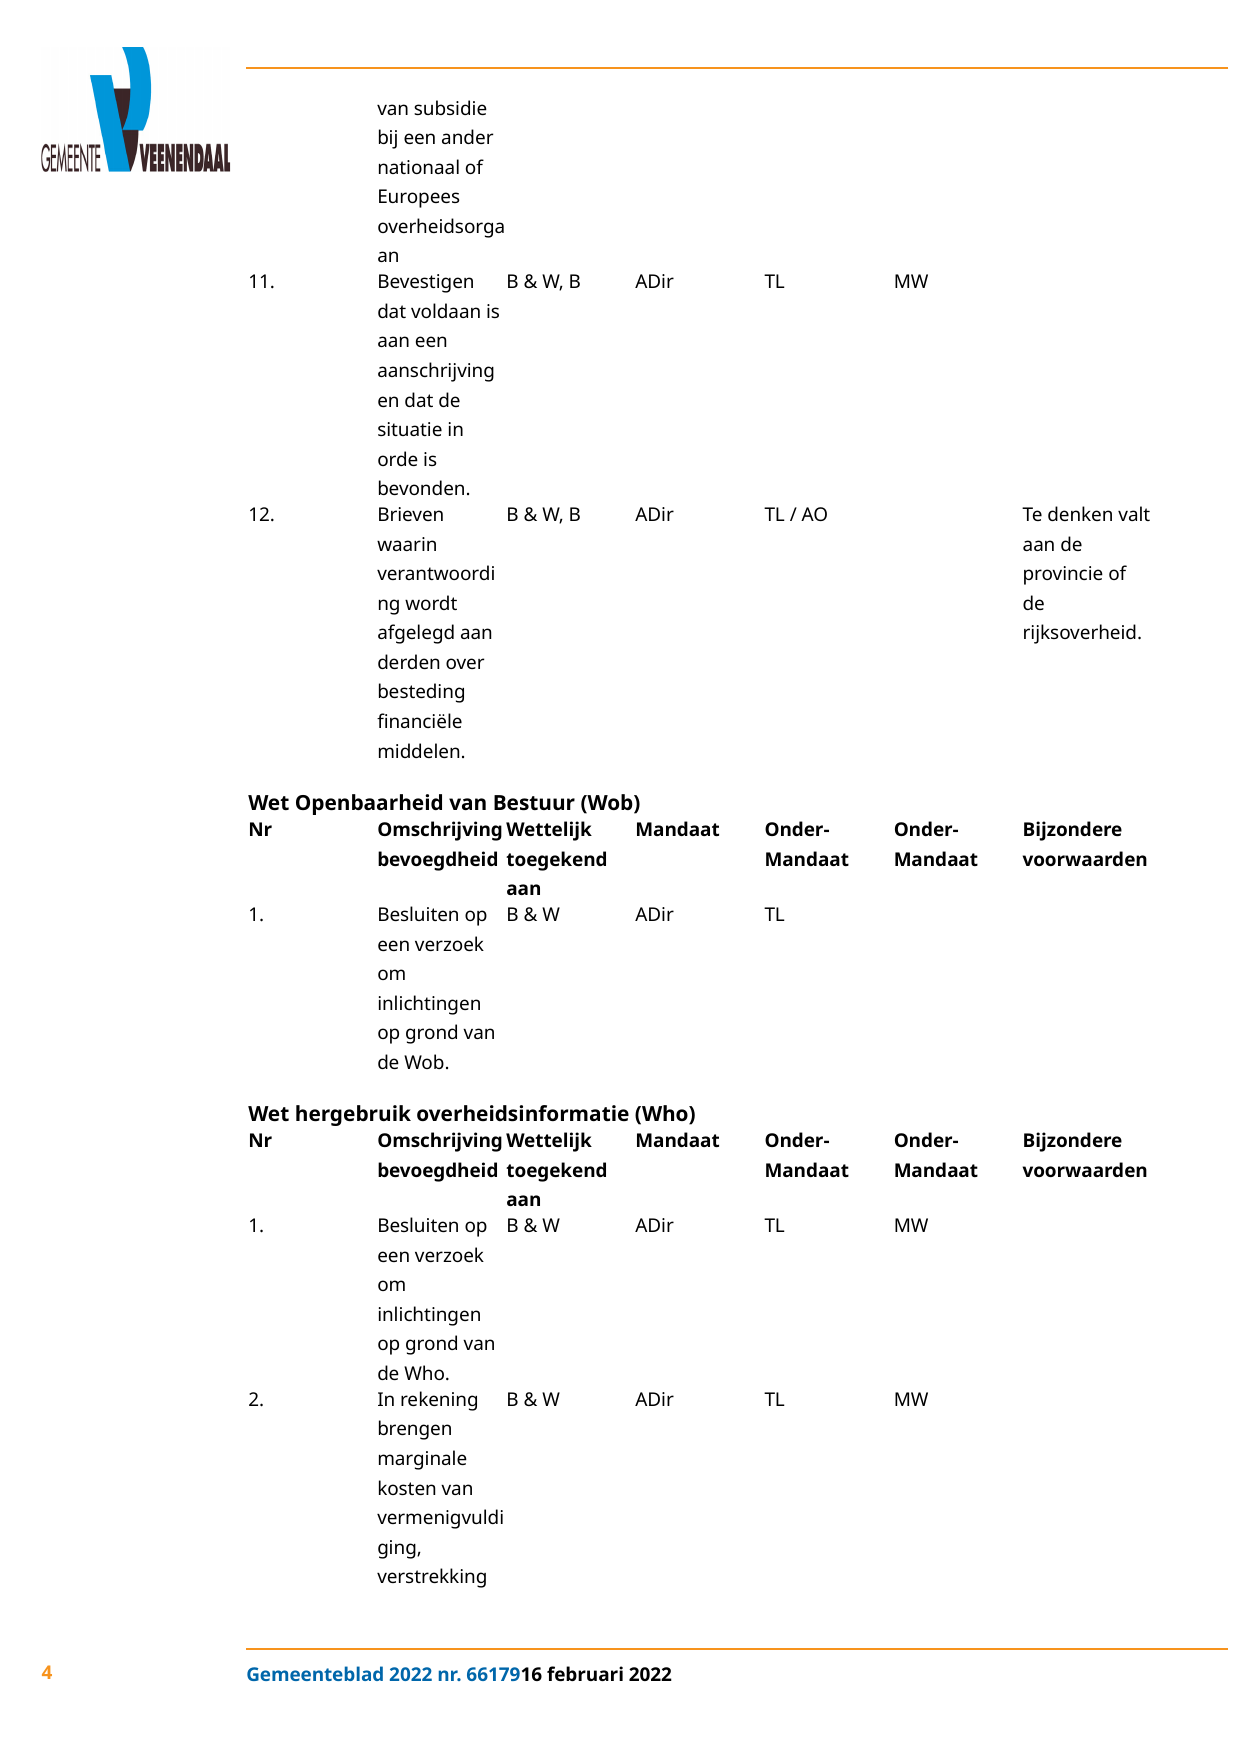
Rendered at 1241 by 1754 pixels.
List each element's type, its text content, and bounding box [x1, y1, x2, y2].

table_cell [248, 901, 377, 1075]
table_cell Besluiten op een verzoek om inlichtingen op grond van de Who. [377, 1212, 506, 1386]
table_cell 11. [248, 269, 377, 501]
table_cell TL [764, 901, 893, 1075]
table_cell ADir [635, 501, 764, 764]
table_header Omschrijving bevoegdheid [377, 816, 506, 901]
table_header Onder- Mandaat [764, 816, 893, 901]
table_cell Te denken valt aan de provincie of de rijksoverheid. [1023, 501, 1152, 764]
text Wet hergebruik overheidsinformatie (Who) [248, 1099, 1152, 1127]
table_cell B & W [506, 1212, 635, 1386]
table_header Wettelijk toegekend aan [506, 816, 635, 901]
table_cell TL [764, 1386, 893, 1589]
table_cell van subsidie bij een ander nationaal of Europees overheidsorgaan [377, 95, 506, 268]
table_cell 12. [248, 501, 377, 764]
table_cell [1023, 1386, 1152, 1589]
table_header Onder- Mandaat [894, 816, 1022, 901]
table_cell Brieven waarin verantwoording wordt afgelegd aan derden over besteding financiële middelen. [377, 501, 506, 764]
table_header Onder- Mandaat [894, 1128, 1022, 1212]
table_cell ADir [635, 269, 764, 501]
table_cell B & W, B [506, 269, 635, 501]
table_header Wettelijk toegekend aan [506, 1128, 635, 1212]
table_cell B & W, B [506, 501, 635, 764]
table_cell [764, 95, 893, 268]
table_cell [894, 501, 1022, 764]
table_header Bijzondere voorwaarden [1023, 816, 1152, 901]
table_header Nr [248, 816, 377, 901]
table_header Onder- Mandaat [764, 1128, 893, 1212]
table_cell [248, 1386, 377, 1589]
table_cell MW [894, 1386, 1022, 1589]
table_cell Besluiten op een verzoek om inlichtingen op grond van de Wob. [377, 901, 506, 1075]
table_cell Bevestigen dat voldaan is aan een aanschrijving en dat de situatie in orde is bevonden. [377, 269, 506, 501]
table_cell [248, 95, 377, 268]
table_cell [506, 95, 635, 268]
table_header Nr [248, 1128, 377, 1212]
table_cell [1023, 269, 1152, 501]
picture [41, 47, 130, 172]
table_header Mandaat [635, 1128, 764, 1212]
table_cell [1023, 901, 1152, 1075]
table_cell MW [894, 1212, 1022, 1386]
table_cell [894, 901, 1022, 1075]
table_cell [635, 95, 764, 268]
table_cell TL / AO [764, 501, 893, 764]
table_cell [894, 95, 1022, 268]
picture [123, 47, 231, 172]
table_header Mandaat [635, 816, 764, 901]
table_header Bijzondere voorwaarden [1023, 1128, 1152, 1212]
table_cell In rekening brengen marginale kosten van vermenigvuldiging, verstrekking [377, 1386, 506, 1589]
table_header Omschrijving bevoegdheid [377, 1128, 506, 1212]
table_cell ADir [635, 1386, 764, 1589]
table_cell B & W [506, 1386, 635, 1589]
table_cell TL [764, 1212, 893, 1386]
table_cell ADir [635, 901, 764, 1075]
table_cell [1023, 1212, 1152, 1386]
table_cell MW [894, 269, 1022, 501]
table_cell B & W [506, 901, 635, 1075]
table_cell TL [764, 269, 893, 501]
table_cell ADir [635, 1212, 764, 1386]
text Wet Openbaarheid van Bestuur (Wob) [248, 788, 1152, 816]
table_cell [1023, 95, 1152, 268]
table_cell [248, 1212, 377, 1386]
